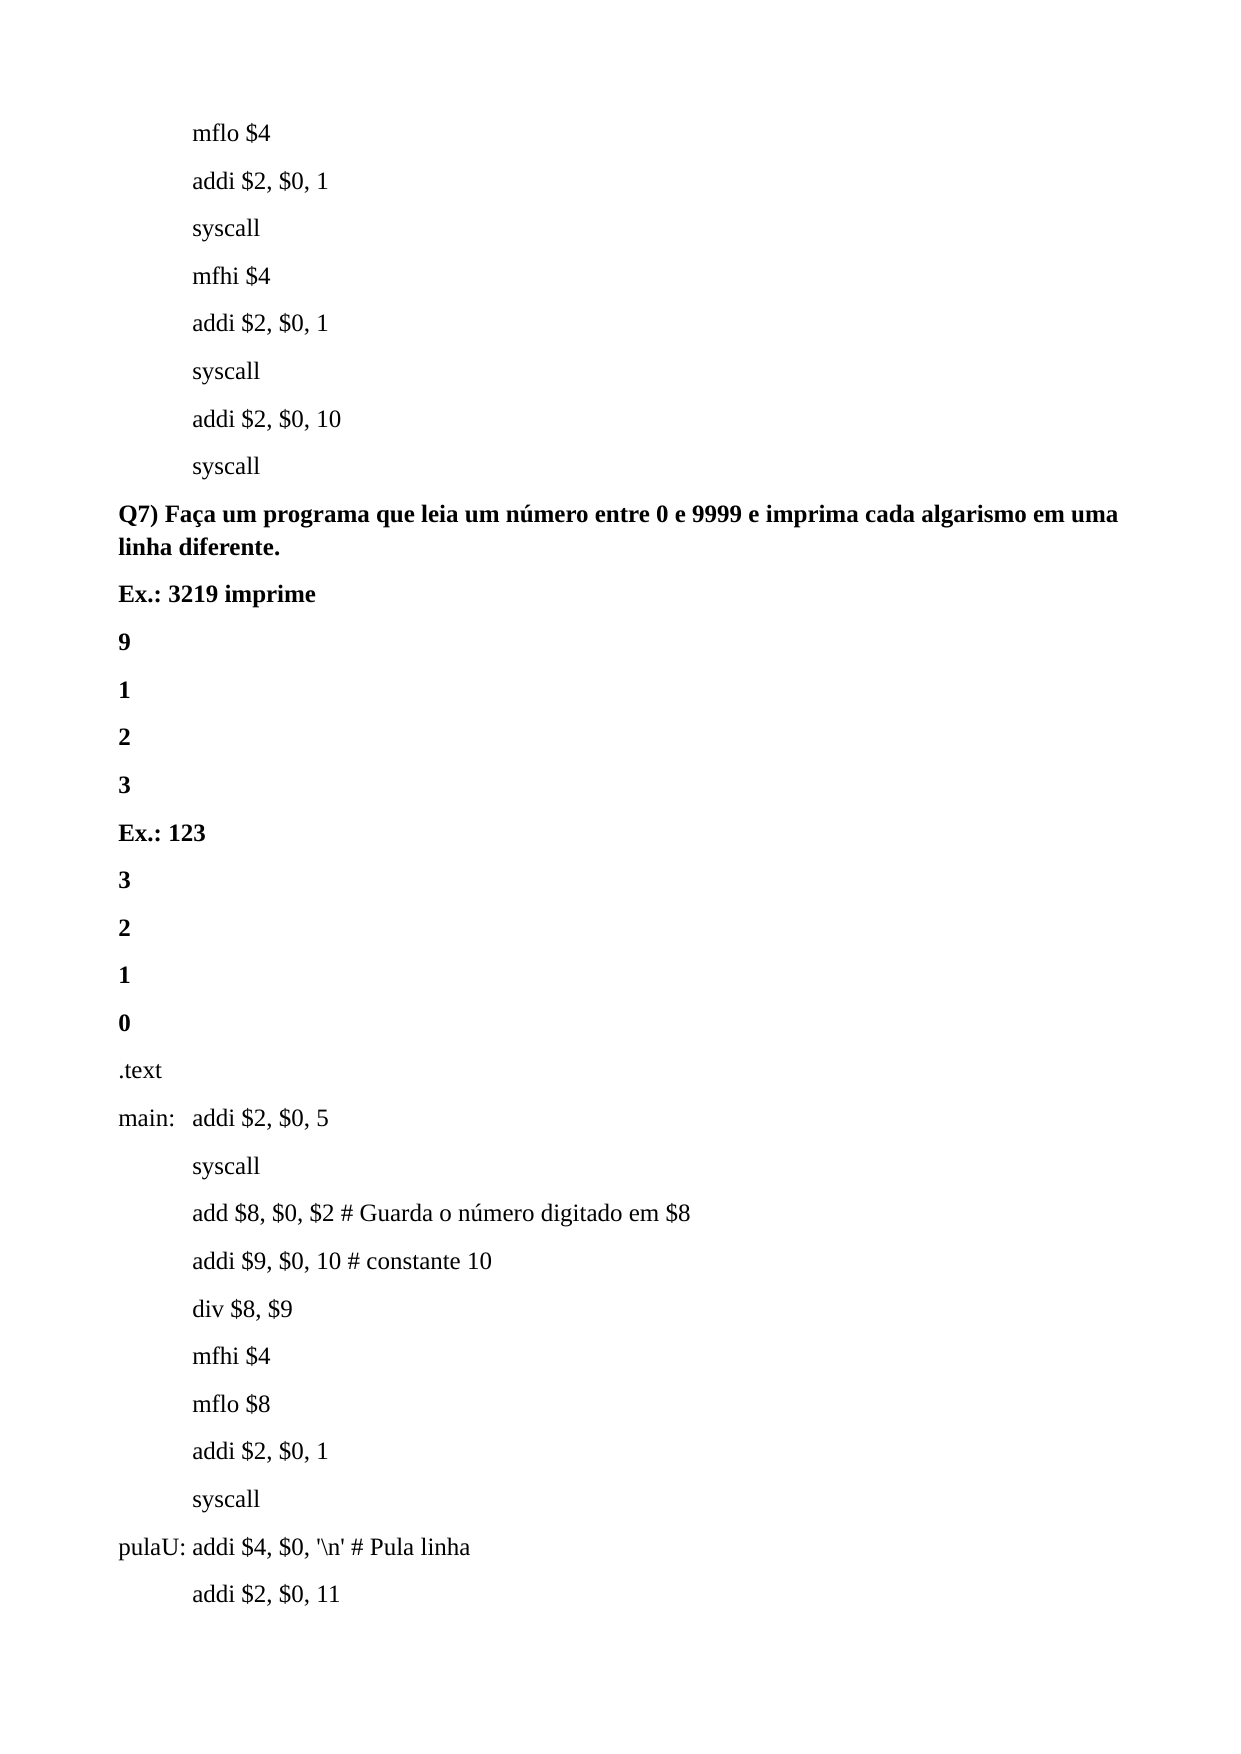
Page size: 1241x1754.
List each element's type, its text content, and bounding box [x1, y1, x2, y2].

text mfhi $4 [118, 261, 1122, 290]
text syscall [118, 1484, 1122, 1513]
text mflo $8 [118, 1389, 1122, 1418]
text addi $2, $0, 1 [118, 308, 1122, 337]
text Q7) Faça um programa que leia um número entre 0 e 9999 e imprima cada algarismo em uma linha diferente. [118, 499, 1122, 561]
text 1 [118, 675, 1122, 703]
text 3 [118, 770, 1122, 799]
text addi $2, $0, 1 [118, 1436, 1122, 1465]
text 2 [118, 722, 1122, 751]
text syscall [118, 451, 1122, 480]
text 0 [118, 1008, 1122, 1037]
text 3 [118, 865, 1122, 894]
text Ex.: 3219 imprime [118, 579, 1122, 608]
text syscall [118, 213, 1122, 242]
text main: addi $2, $0, 5 [118, 1103, 1122, 1132]
text 1 [118, 960, 1122, 989]
text mfhi $4 [118, 1341, 1122, 1370]
text add $8, $0, $2 # Guarda o número digitado em $8 [118, 1198, 1122, 1227]
text addi $2, $0, 1 [118, 166, 1122, 194]
text div $8, $9 [118, 1294, 1122, 1322]
text .text [118, 1056, 1122, 1084]
text Ex.: 123 [118, 818, 1122, 846]
text syscall [118, 356, 1122, 385]
text addi $2, $0, 10 [118, 404, 1122, 432]
text addi $2, $0, 11 [118, 1579, 1122, 1608]
text addi $9, $0, 10 # constante 10 [118, 1246, 1122, 1275]
text 9 [118, 627, 1122, 656]
text pulaU: addi $4, $0, '\n' # Pula linha [118, 1532, 1122, 1560]
text 2 [118, 913, 1122, 942]
text syscall [118, 1151, 1122, 1179]
text mflo $4 [118, 118, 1122, 147]
